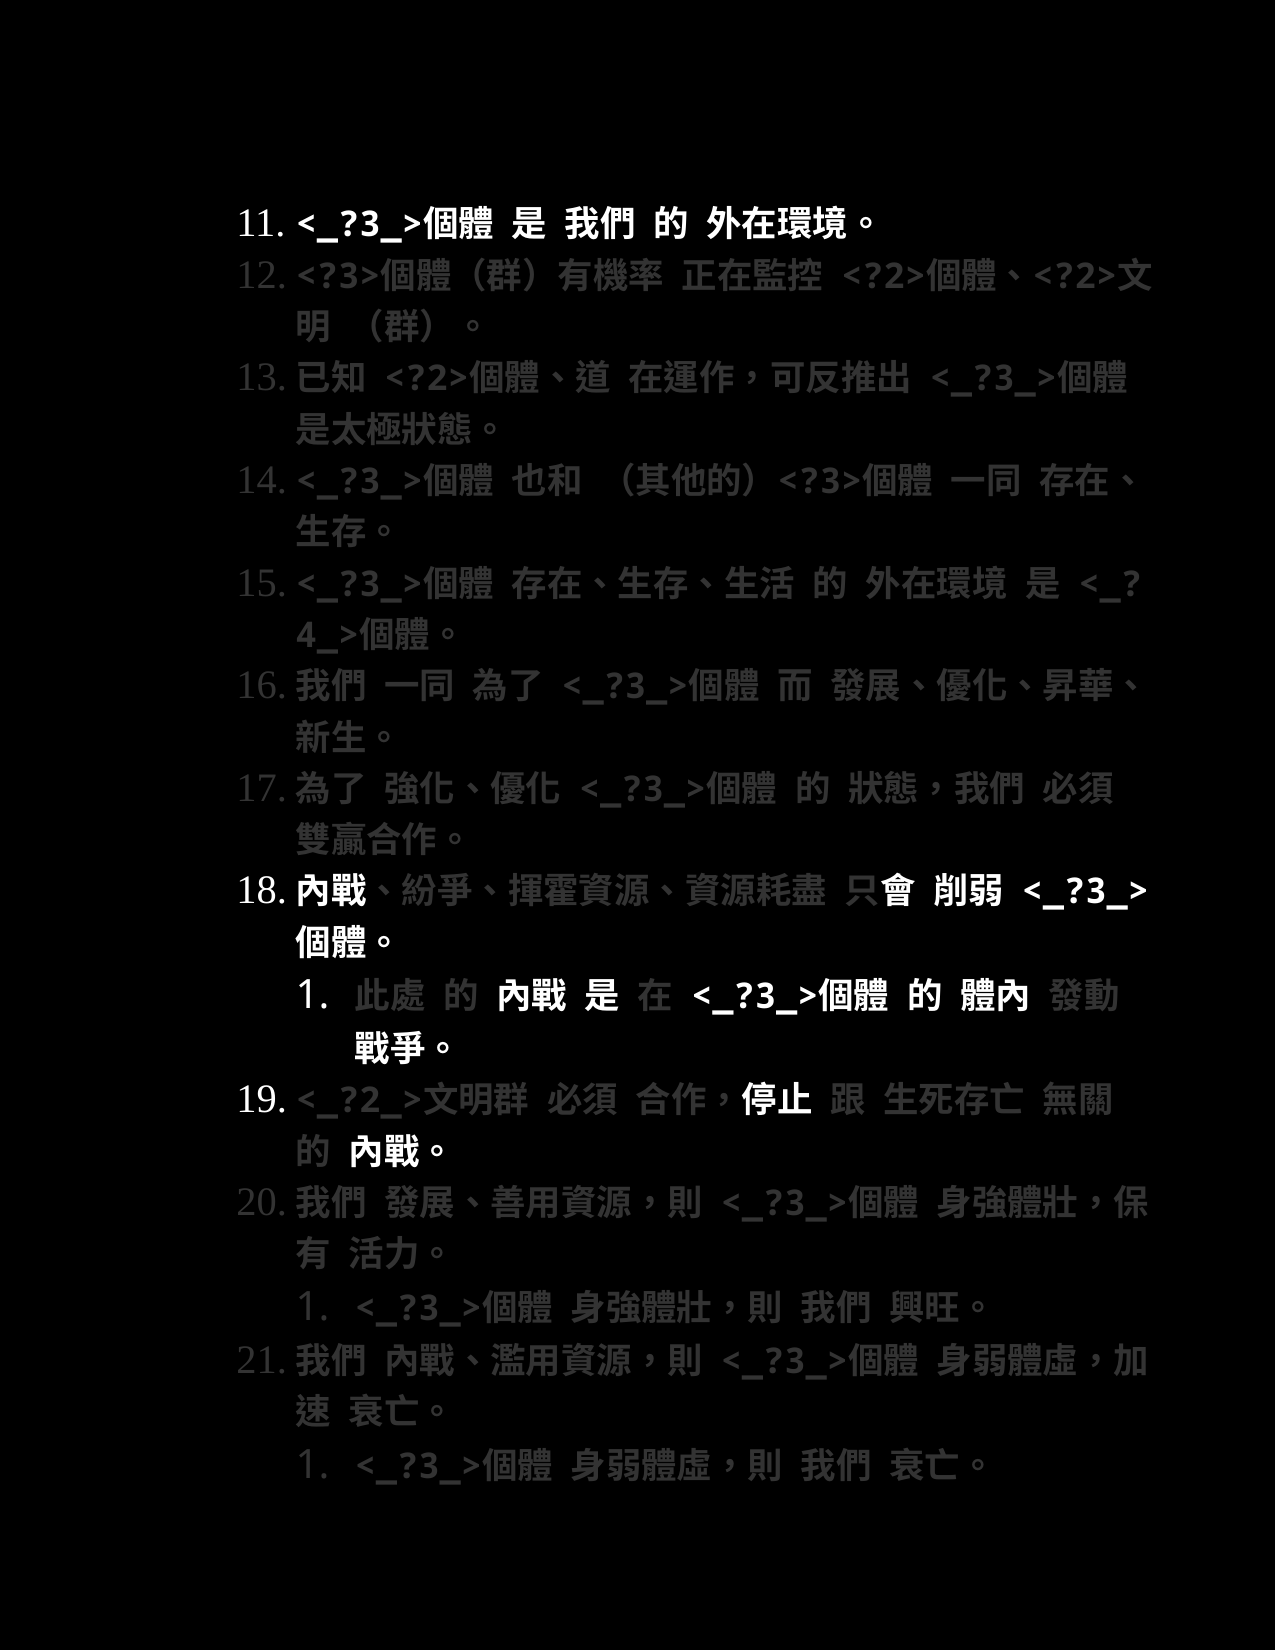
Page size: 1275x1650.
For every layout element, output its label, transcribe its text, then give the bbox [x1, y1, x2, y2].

list 已知 <?2>個體、道 在運作，可反推出 <_?3_>個體是太極狀態。 [236, 350, 1157, 452]
list <?3>個體（群）有機率 正在監控 <?2>個體、<?2>文明 （群）。 [236, 247, 1157, 350]
list 我們 一同 為了 <_?3_>個體 而 發展、優化、昇華、新生。 [236, 658, 1157, 760]
list 內戰、紛爭、揮霍資源、資源耗盡 只會 削弱 <_?3_>個體。 [236, 863, 1157, 966]
list <_?2_>文明群 必須 合作，停止 跟 生死存亡 無關 的 內戰。 [236, 1072, 1157, 1174]
list <_?3_>個體 身強體壯，則 我們 興旺。 [295, 1277, 1157, 1332]
list <_?3_>個體 是 我們 的 外在環境。 [236, 196, 1157, 247]
list 此處 的 內戰 是 在 <_?3_>個體 的 體內 發動 戰爭。 [295, 966, 1157, 1072]
list <_?3_>個體 身弱體虛，則 我們 衰亡。 [295, 1435, 1157, 1490]
list <_?3_>個體 也和 （其他的）<?3>個體 一同 存在、生存。 [236, 452, 1157, 555]
list <_?3_>個體 存在、生存、生活 的 外在環境 是 <_?4_>個體。 [236, 555, 1157, 658]
list 我們 內戰、濫用資源，則 <_?3_>個體 身弱體虛，加速 衰亡。 [236, 1332, 1157, 1435]
list 我們 發展、善用資源，則 <_?3_>個體 身強體壯，保有 活力。 [236, 1174, 1157, 1277]
list 為了 強化、優化 <_?3_>個體 的 狀態，我們 必須 雙贏合作。 [236, 760, 1157, 863]
